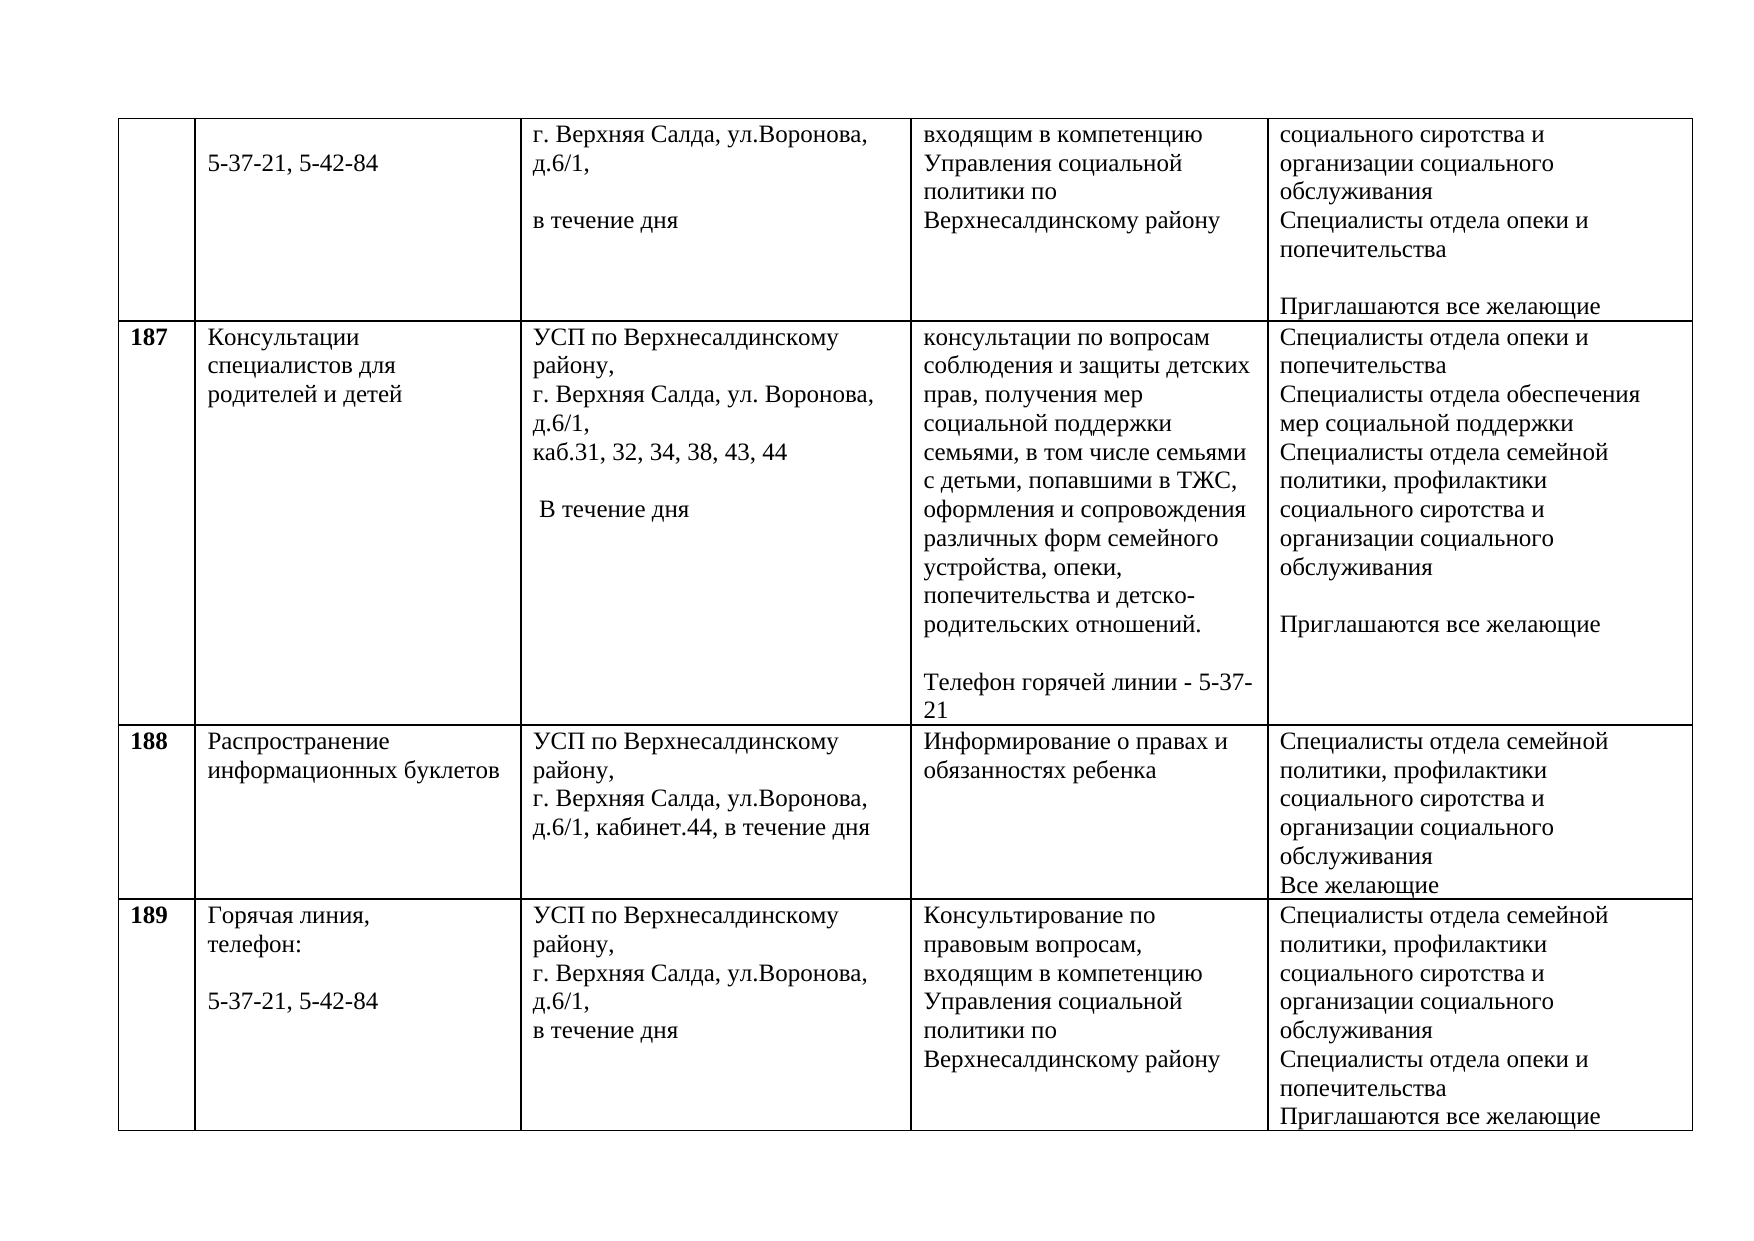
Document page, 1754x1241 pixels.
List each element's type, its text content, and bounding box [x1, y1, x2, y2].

table_cell УСП по Верхнесалдинскому району, г. Верхняя Салда, ул.Воронова, д.6/1, кабинет.44, в течение дня [522, 726, 910, 898]
table_cell Специалисты отдела семейной политики, профилактики социального сиротства и организации социального обслуживания Все желающие [1269, 726, 1692, 898]
table_cell Специалисты отдела опеки и попечительства Специалисты отдела обеспечения мер социальной поддержки Специалисты отдела семейной политики, профилактики социального сиротства и организации социального обслуживания Приглашаются все желающие [1269, 322, 1692, 724]
table_cell консультации по вопросам соблюдения и защиты детских прав, получения мер социальной поддержки семьями, в том числе семьями с детьми, попавшими в ТЖС, оформления и сопровождения различных форм семейного устройства, опеки, попечительства и детско-родительских отношений. Телефон горячей линии - 5-37-21 [912, 322, 1267, 724]
table_cell УСП по Верхнесалдинскому району, г. Верхняя Салда, ул.Воронова, д.6/1, в течение дня [522, 900, 910, 1130]
table_cell Информирование о правах и обязанностях ребенка [912, 726, 1267, 898]
table_cell социального сиротства и организации социального обслуживания Специалисты отдела опеки и попечительства Приглашаются все желающие [1269, 119, 1692, 320]
table_cell Горячая линия, телефон: 5-37-21, 5-42-84 [196, 900, 520, 1130]
table_cell Распространение информационных буклетов [196, 726, 520, 898]
table_cell Специалисты отдела семейной политики, профилактики социального сиротства и организации социального обслуживания Специалисты отдела опеки и попечительства Приглашаются все желающие [1269, 900, 1692, 1130]
table_cell Консультации специалистов для родителей и детей [196, 322, 520, 724]
table_cell 187 [119, 322, 194, 724]
table_cell УСП по Верхнесалдинскому району, г. Верхняя Салда, ул. Воронова, д.6/1, каб.31, 32, 34, 38, 43, 44 В течение дня [522, 322, 910, 724]
table_cell г. Верхняя Салда, ул.Воронова, д.6/1, в течение дня [522, 119, 910, 320]
table_cell 188 [119, 726, 194, 898]
table_cell 5-37-21, 5-42-84 [196, 119, 520, 320]
table_cell 189 [119, 900, 194, 1130]
table_cell входящим в компетенцию Управления социальной политики по Верхнесалдинскому району [912, 119, 1267, 320]
table_cell [119, 119, 194, 320]
table_cell Консультирование по правовым вопросам, входящим в компетенцию Управления социальной политики по Верхнесалдинскому району [912, 900, 1267, 1130]
